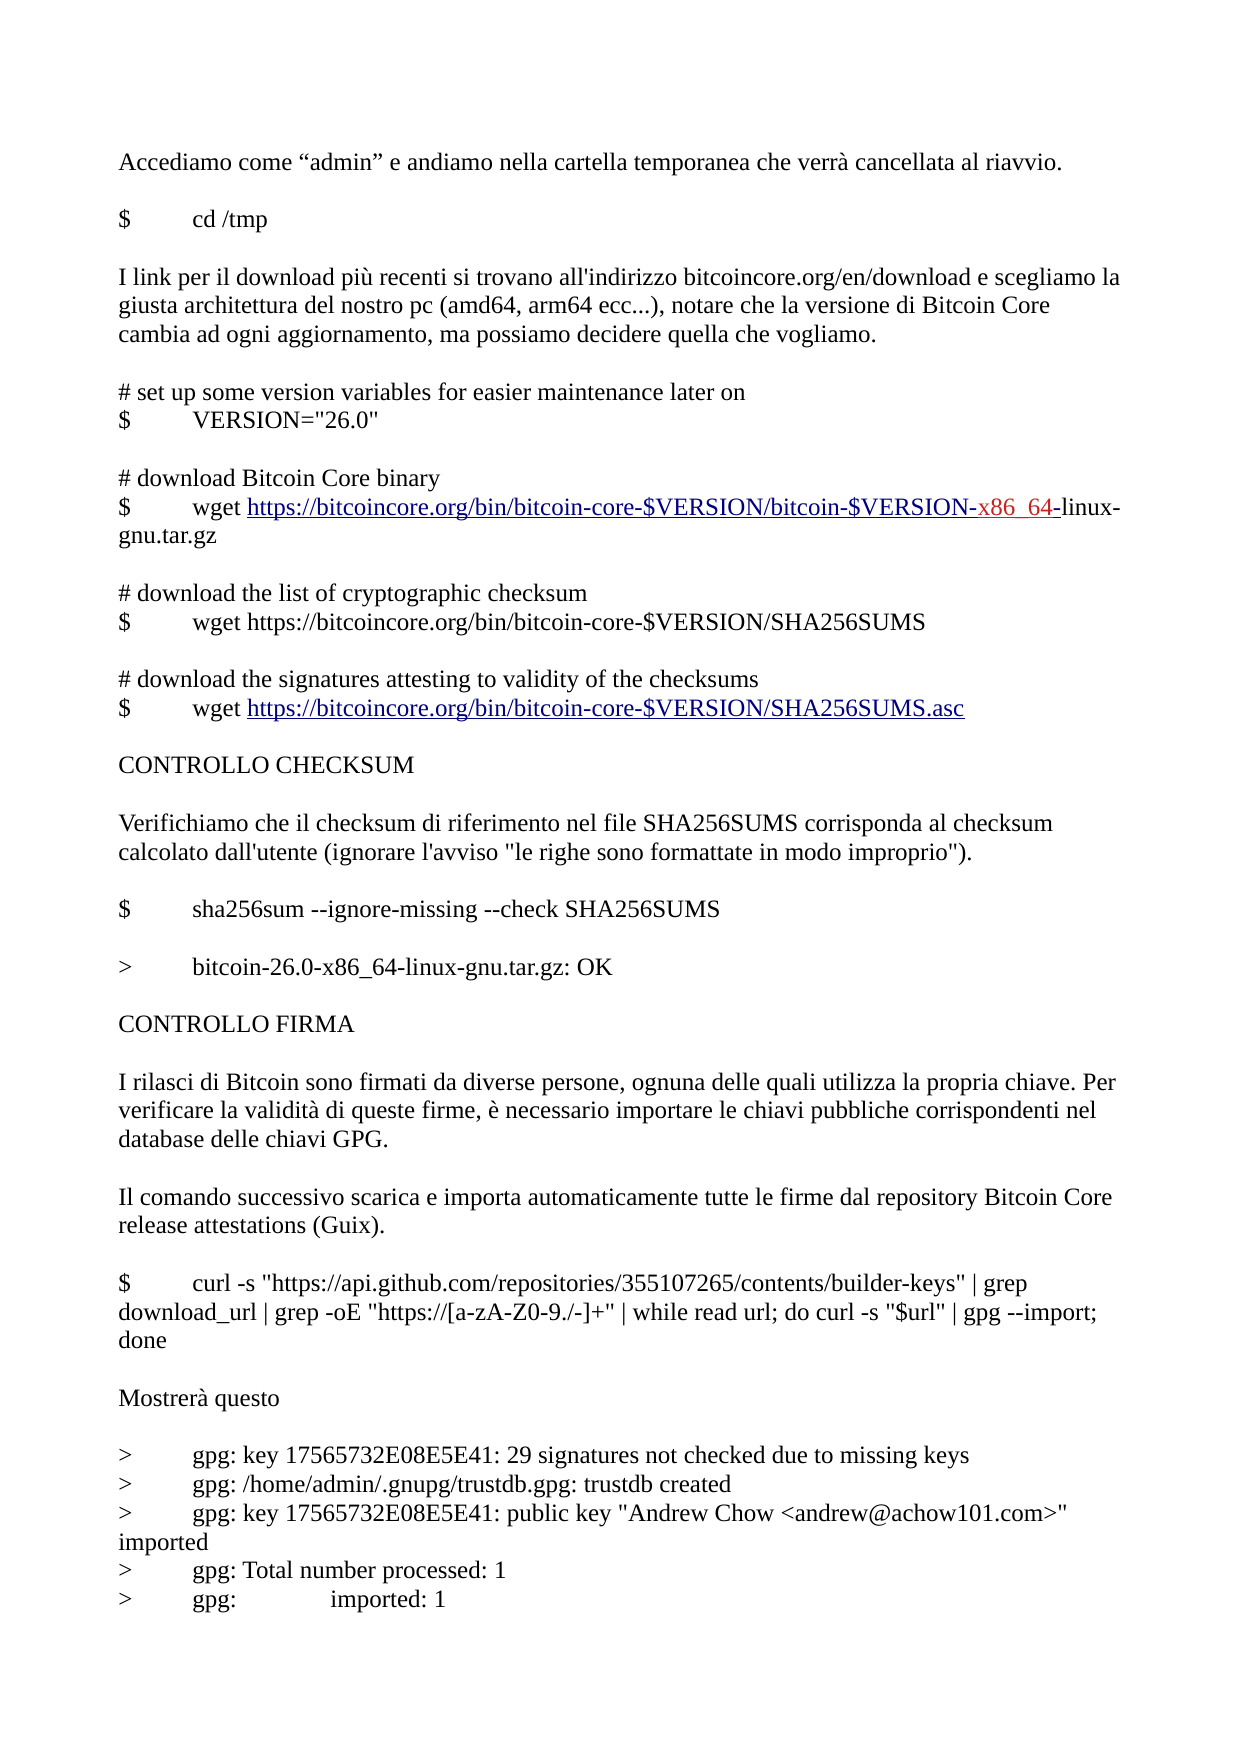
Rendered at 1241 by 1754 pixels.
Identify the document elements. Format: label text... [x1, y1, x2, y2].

text $ wget https://bitcoincore.org/bin/bitcoin-core-$VERSION/SHA256SUMS.asc [118, 693, 1122, 722]
text $ cd /tmp [118, 204, 1122, 233]
text > gpg: key 17565732E08E5E41: 29 signatures not checked due to missing keys [118, 1441, 1122, 1469]
text # download the list of cryptographic checksum [118, 578, 1122, 607]
text Mostrerà questo [118, 1383, 1122, 1412]
text Accediamo come “admin” e andiamo nella cartella temporanea che verrà cancellata al riavvio. [118, 147, 1122, 176]
text # download Bitcoin Core binary [118, 463, 1122, 492]
text $ sha256sum --ignore-missing --check SHA256SUMS [118, 894, 1122, 923]
text I link per il download più recenti si trovano all'indirizzo bitcoincore.org/en/download e scegliamo la giusta architettura del nostro pc (amd64, arm64 ecc...), notare che la versione di Bitcoin Core cambia ad ogni aggiornamento, ma possiamo decidere quella che vogliamo. [118, 262, 1122, 348]
text CONTROLLO CHECKSUM [118, 751, 1122, 779]
text $ curl -s "https://api.github.com/repositories/355107265/contents/builder-keys" | grep download_url | grep -oE "https://[a-zA-Z0-9./-]+" | while read url; do curl -s "$url" | gpg --import; done [118, 1268, 1122, 1354]
text > gpg: key 17565732E08E5E41: public key "Andrew Chow <andrew@achow101.com>" imported [118, 1498, 1122, 1556]
text > bitcoin-26.0-x86_64-linux-gnu.tar.gz: OK [118, 952, 1122, 981]
text # set up some version variables for easier maintenance later on [118, 377, 1122, 406]
text Verifichiamo che il checksum di riferimento nel file SHA256SUMS corrisponda al checksum calcolato dall'utente (ignorare l'avviso "le righe sono formattate in modo improprio"). [118, 808, 1122, 866]
text I rilasci di Bitcoin sono firmati da diverse persone, ognuna delle quali utilizza la propria chiave. Per verificare la validità di queste firme, è necessario importare le chiavi pubbliche corrispondenti nel database delle chiavi GPG. [118, 1067, 1122, 1153]
text > gpg: Total number processed: 1 [118, 1556, 1122, 1584]
text > gpg: imported: 1 [118, 1584, 1122, 1613]
text CONTROLLO FIRMA [118, 1009, 1122, 1038]
text $ wget https://bitcoincore.org/bin/bitcoin-core-$VERSION/SHA256SUMS [118, 607, 1122, 636]
text $ wget https://bitcoincore.org/bin/bitcoin-core-$VERSION/bitcoin-$VERSION-x86_64-linux-gnu.tar.gz [118, 492, 1122, 549]
text $ VERSION="26.0" [118, 406, 1122, 434]
text > gpg: /home/admin/.gnupg/trustdb.gpg: trustdb created [118, 1469, 1122, 1498]
text # download the signatures attesting to validity of the checksums [118, 664, 1122, 693]
text Il comando successivo scarica e importa automaticamente tutte le firme dal repository Bitcoin Core release attestations (Guix). [118, 1182, 1122, 1239]
